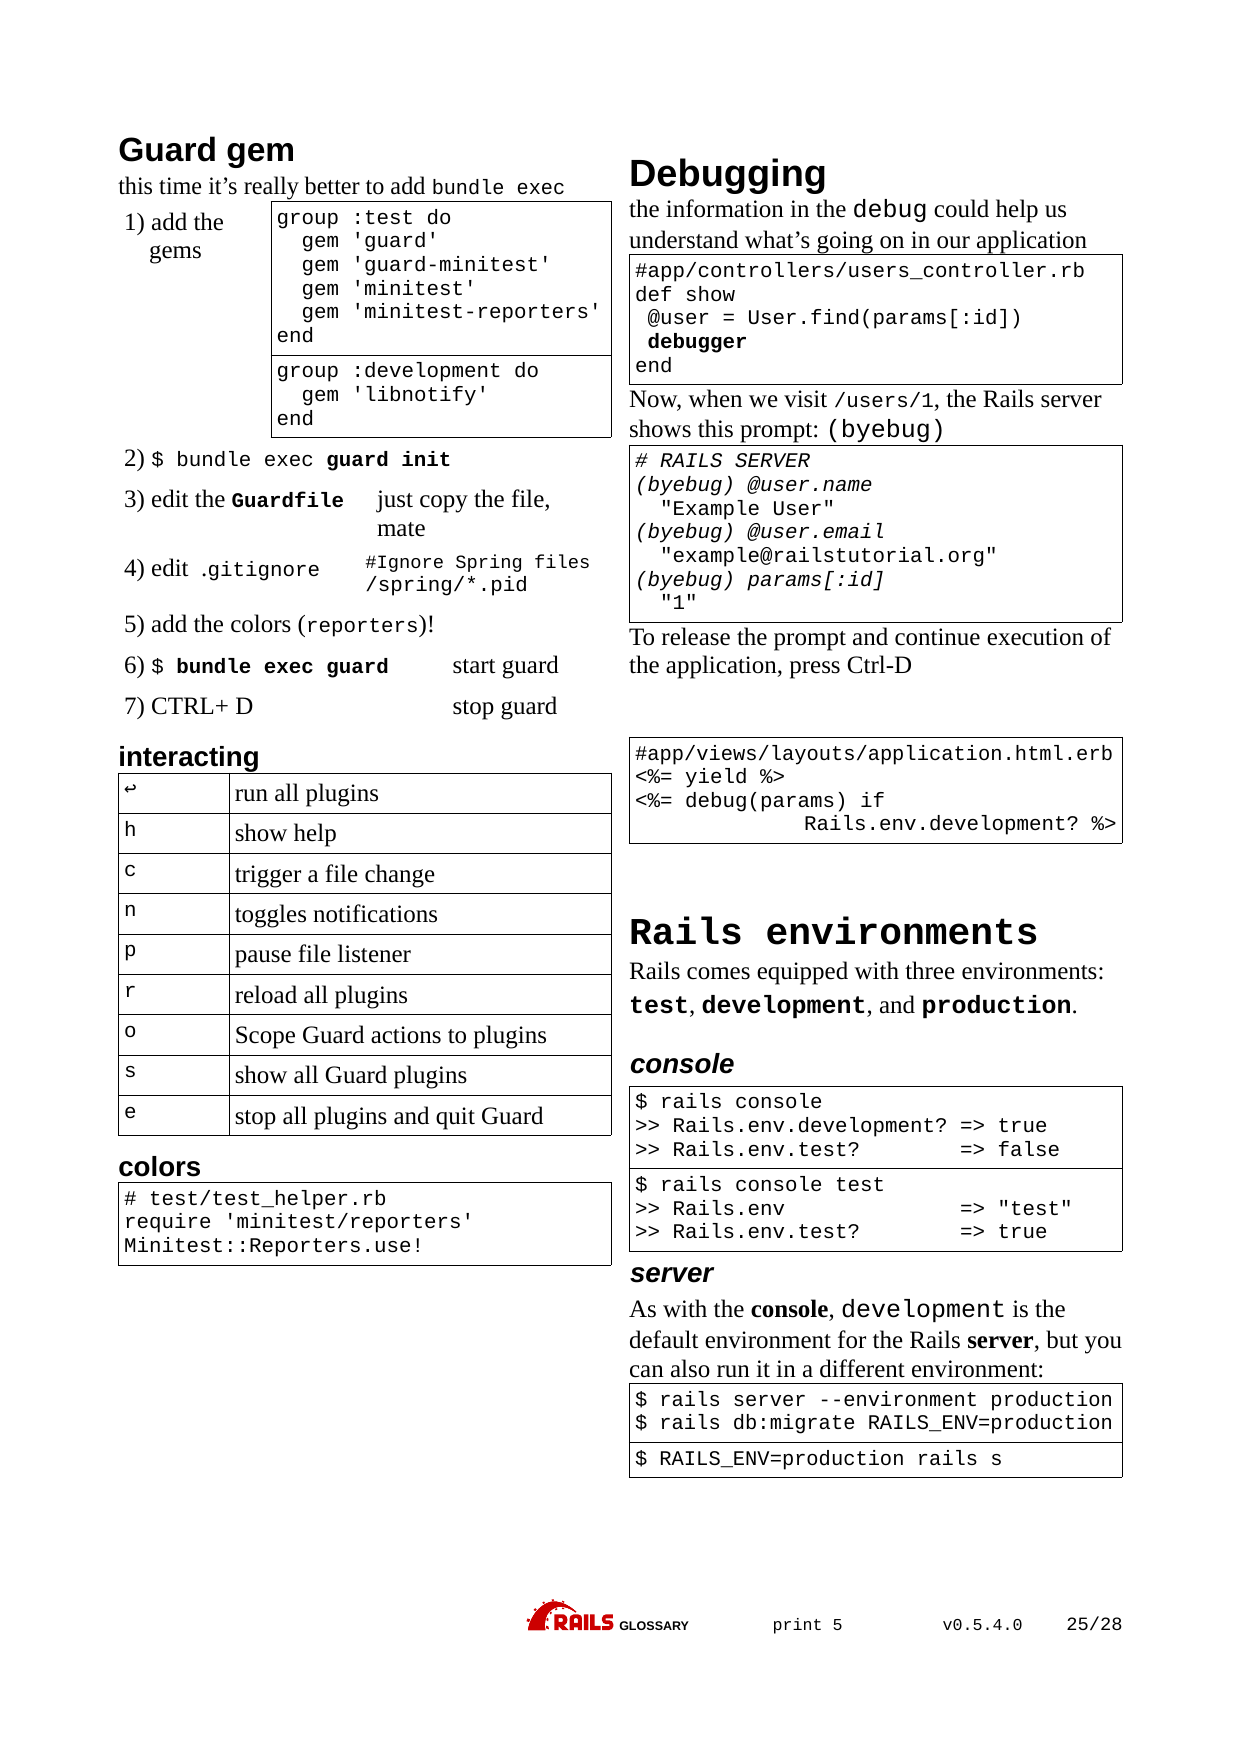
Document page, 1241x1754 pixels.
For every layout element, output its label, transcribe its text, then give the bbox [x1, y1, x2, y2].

table_cell r [119, 975, 229, 1014]
table_cell 4) edit .gitignore [118, 547, 359, 603]
table_cell stop guard [447, 686, 611, 726]
table_header 1) add the gems [118, 201, 271, 354]
table_cell $ rails console test >> Rails.env => "test" >> Rails.env.test? => true [630, 1169, 1122, 1251]
subtitle server [630, 1257, 1122, 1289]
table_cell reload all plugins [230, 975, 611, 1014]
subtitle Guard gem [118, 130, 611, 168]
table_cell [118, 355, 271, 437]
table_cell stop all plugins and quit Guard [230, 1096, 611, 1135]
table_cell Scope Guard actions to plugins [230, 1015, 611, 1054]
table_cell 3) edit the Guardfile [118, 478, 371, 547]
table_cell c [119, 854, 229, 893]
table_cell o [119, 1015, 229, 1054]
table_cell toggles notifications [230, 894, 611, 934]
subtitle Debugging [629, 151, 1122, 194]
table_cell pause file listener [230, 935, 611, 974]
table_cell e [119, 1096, 229, 1135]
subtitle console [630, 1048, 1122, 1080]
table_header ↩ [119, 774, 229, 813]
table_cell 5) add the colors (reporters)! [118, 604, 447, 644]
subtitle Rails environments [629, 913, 1122, 956]
table_header #app/controllers/users_controller.rb def show @user = User.find(params[:id]) debugger end [630, 255, 1122, 384]
table_cell start guard [447, 645, 611, 686]
text this time it’s really better to add bundle exec [118, 171, 611, 201]
table_cell 7) CTRL+ D [118, 686, 447, 726]
table_header # test/test_helper.rb require 'minitest/reporters' Minitest::Reporters.use! [119, 1183, 611, 1264]
text Now, when we visit /users/1, the Rails server shows this prompt: (byebug) [629, 385, 1122, 444]
table_cell n [119, 894, 229, 934]
table_cell p [119, 935, 229, 974]
table_header run all plugins [230, 774, 611, 813]
text Rails comes equipped with three environments: test, development, and production. [629, 956, 1122, 1021]
table_cell [447, 604, 611, 644]
text To release the prompt and continue execution of the application, press Ctrl-D [629, 623, 1122, 679]
table_cell s [119, 1056, 229, 1095]
subtitle interacting [118, 741, 611, 772]
table_header $ rails server --environment production $ rails db:migrate RAILS_ENV=production [630, 1384, 1122, 1442]
subtitle colors [118, 1150, 611, 1182]
table_cell group :development do gem 'libnotify' end [272, 356, 611, 437]
table_header # RAILS SERVER (byebug) @user.name "Example User" (byebug) @user.email "example@railstutorial.org" (byebug) params[:id] "1" [630, 446, 1122, 622]
text the information in the debug could help us understand what’s going on in our application [629, 194, 1122, 254]
table_cell 2) $ bundle exec guard init [118, 437, 611, 478]
table_cell $ RAILS_ENV=production rails s [630, 1443, 1122, 1477]
text As with the console, development is the default environment for the Rails server, but you can also run it in a different environment: [629, 1294, 1122, 1383]
table_header group :test do gem 'guard' gem 'guard-minitest' gem 'minitest' gem 'minitest-reporters' end [272, 202, 611, 354]
table_cell trigger a file change [230, 854, 611, 893]
table_header $ rails console >> Rails.env.development? => true >> Rails.env.test? => false [630, 1087, 1122, 1168]
table_cell #Ignore Spring files /spring/*.pid [360, 547, 611, 603]
table_cell just copy the file, mate [371, 478, 611, 547]
table_cell show help [230, 814, 611, 853]
table_cell show all Guard plugins [230, 1056, 611, 1095]
table_header #app/views/layouts/application.html.erb <%= yield %> <%= debug(params) if Rails.env.development? %> [630, 738, 1122, 843]
table_cell 6) $ bundle exec guard [118, 645, 447, 686]
table_cell h [119, 814, 229, 853]
